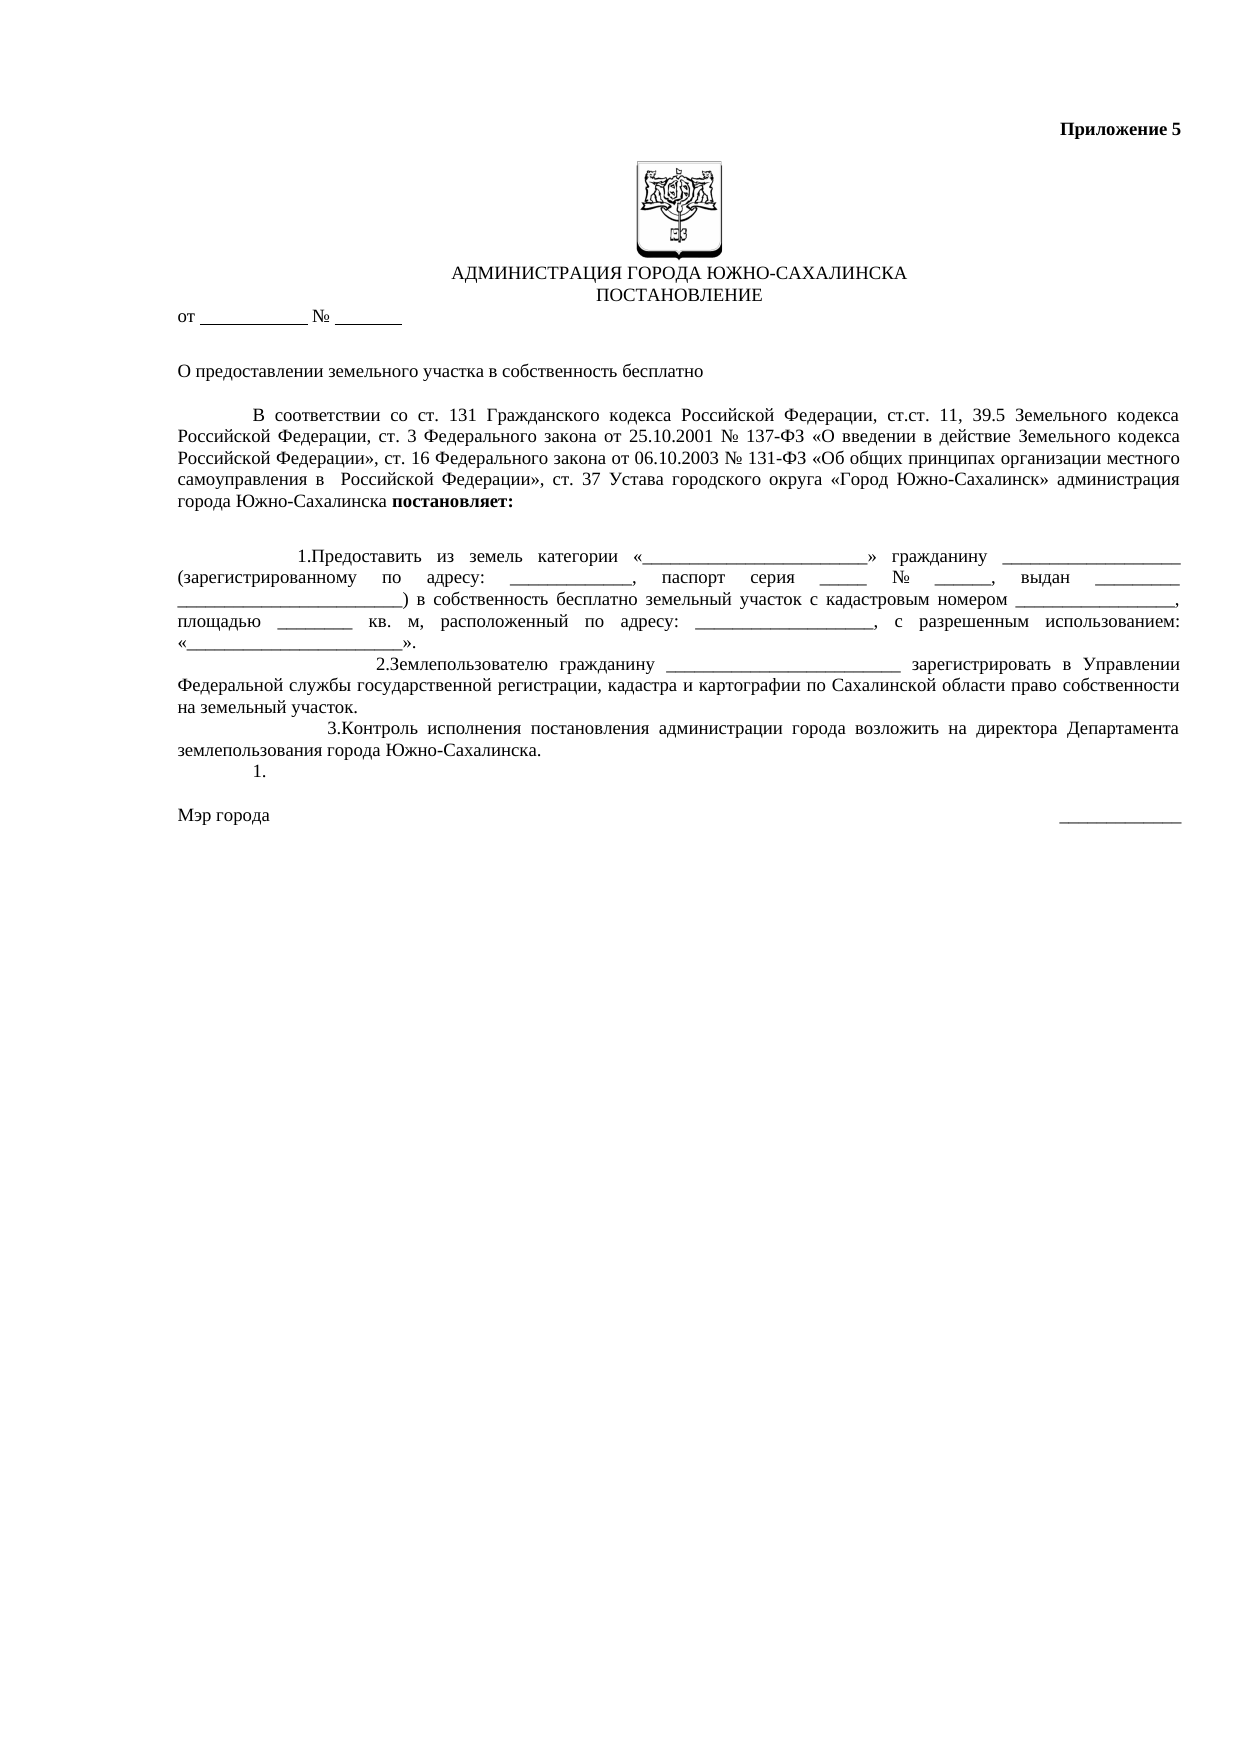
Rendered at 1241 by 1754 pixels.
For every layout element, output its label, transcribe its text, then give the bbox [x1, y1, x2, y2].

text 2.Землепользователю гражданину _________________________ зарегистрировать в Управлении Федеральной службы государственной регистрации, кадастра и картографии по Сахалинской области право собственности на земельный участок. [177, 653, 1181, 717]
text 3.Контроль исполнения постановления администрации города возложить на директора Департамента землепользования города Южно-Сахалинска. [177, 717, 1181, 760]
text 1.Предоставить из земель категории «________________________» гражданину ___________________ (зарегистрированному по адресу: _____________, паспорт серия _____ № ______, выдан _________ ________________________) в собственность бесплатно земельный участок с кадастровым номером _________________, площадью ________ кв. м, расположенный по адресу: ___________________, с разрешенным использованием: «_______________________». [177, 545, 1181, 653]
text В соответствии со ст. 131 Гражданского кодекса Российской Федерации, ст.ст. 11, 39.5 Земельного кодекса Российской Федерации, ст. 3 Федерального закона от 25.10.2001 № 137-ФЗ «О введении в действие Земельного кодекса Российской Федерации», ст. 16 Федерального закона от 06.10.2003 № 131-ФЗ «Об общих принципах организации местного самоуправления в Российской Федерации», ст. 37 Устава городского округа «Город Южно-Сахалинск» администрация города Южно-Сахалинска постановляет: [177, 403, 1181, 511]
picture [636, 161, 723, 262]
text от № [177, 305, 1181, 327]
text О предоставлении земельного участка в собственность бесплатно [177, 360, 1181, 382]
text АДМИНИСТРАЦИЯ ГОРОДА ЮЖНО-САХАЛИНСКА [177, 262, 1181, 284]
text Мэр города _____________ [177, 803, 1181, 825]
text Приложение 5 [177, 118, 1181, 140]
text ПОСТАНОВЛЕНИЕ [177, 284, 1181, 305]
